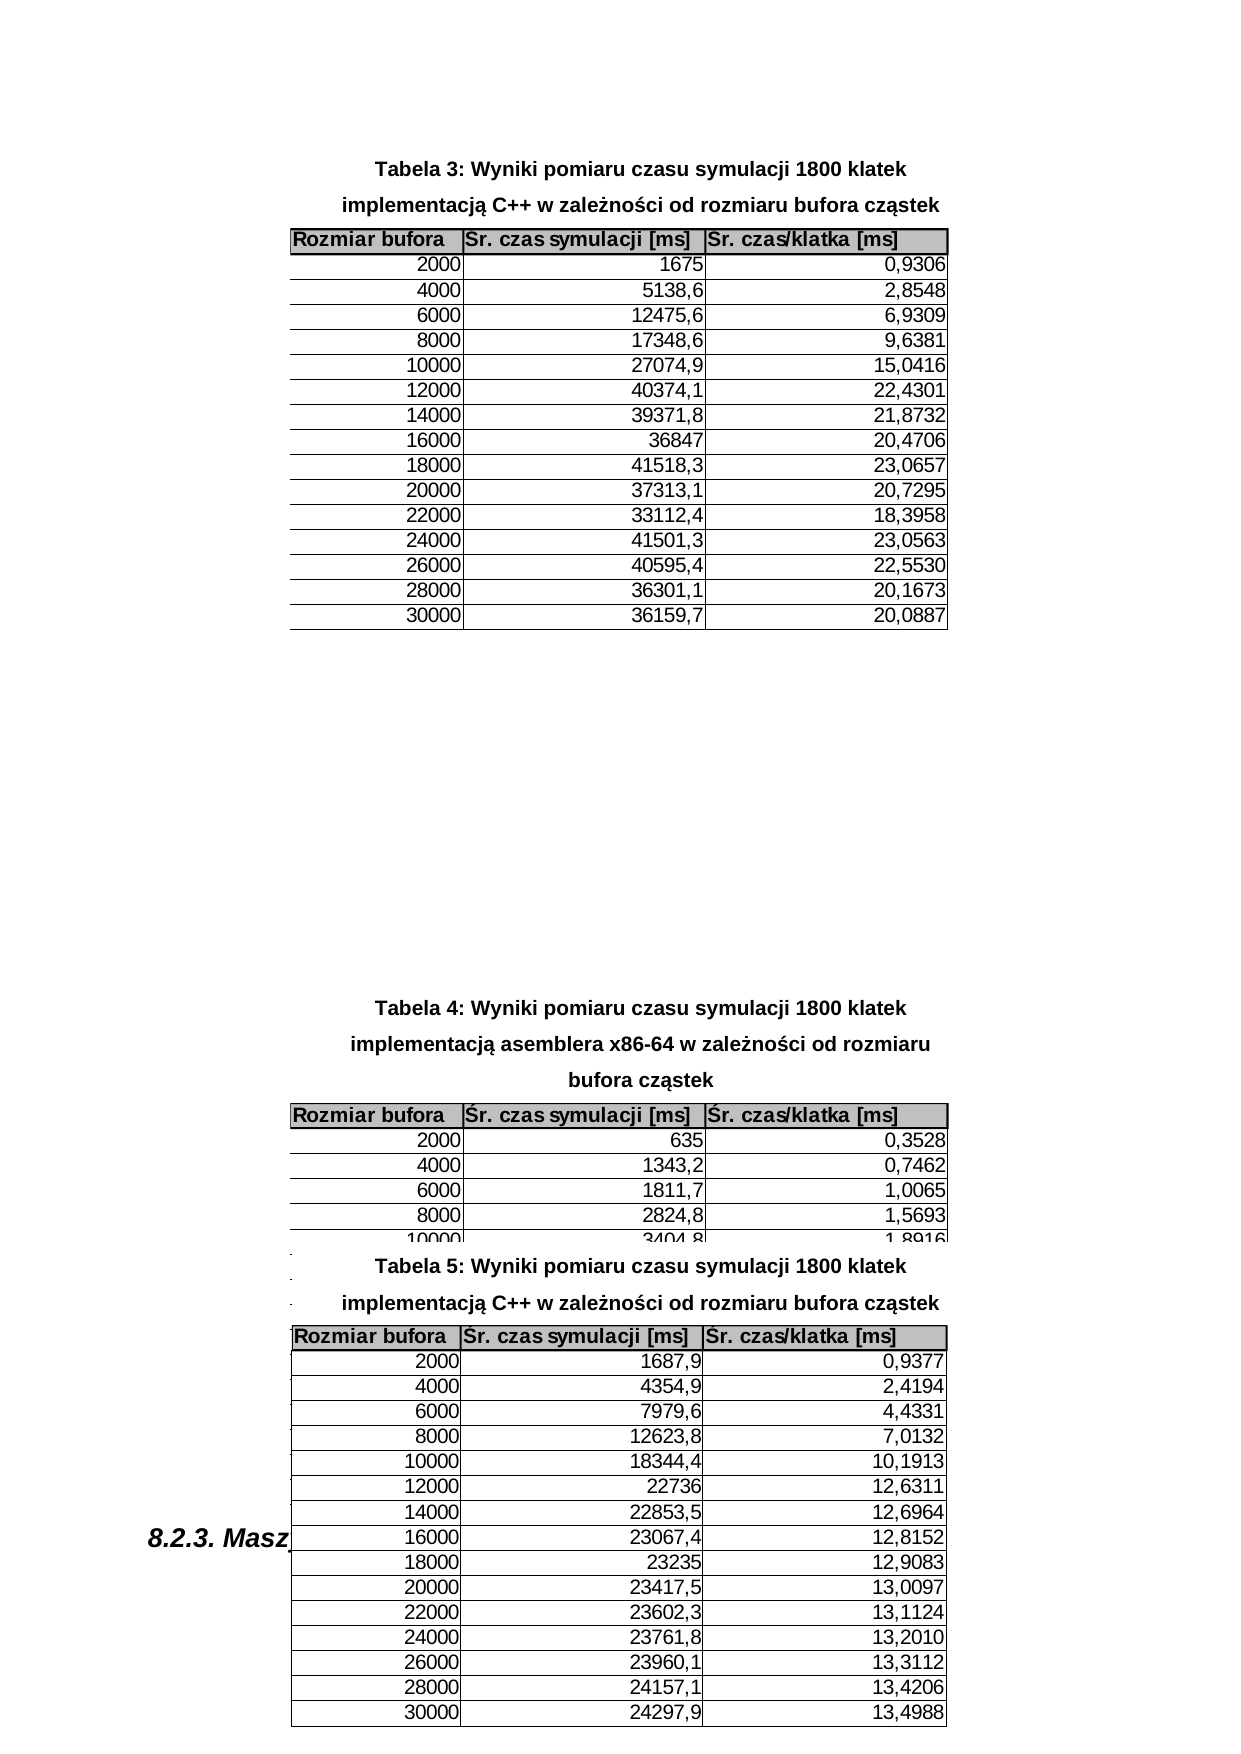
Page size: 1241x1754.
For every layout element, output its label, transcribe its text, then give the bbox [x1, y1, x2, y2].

text Tabela 3: Wyniki pomiaru czasu symulacji 1800 klatek implementacją C++ w zależności od rozmiaru bufora cząstek [332, 156, 950, 216]
text Tabela 4: Wyniki pomiaru czasu symulacji 1800 klatek implementacją asemblera x86-64 w zależności od rozmiaru bufora cząstek [332, 996, 950, 1092]
text Tabela 5: Wyniki pomiaru czasu symulacji 1800 klatek implementacją C++ w zależności od rozmiaru bufora cząstek [333, 1254, 948, 1314]
subtitle Maszyna laptop, tryb x86 (32-bit) [148, 983, 1092, 1553]
